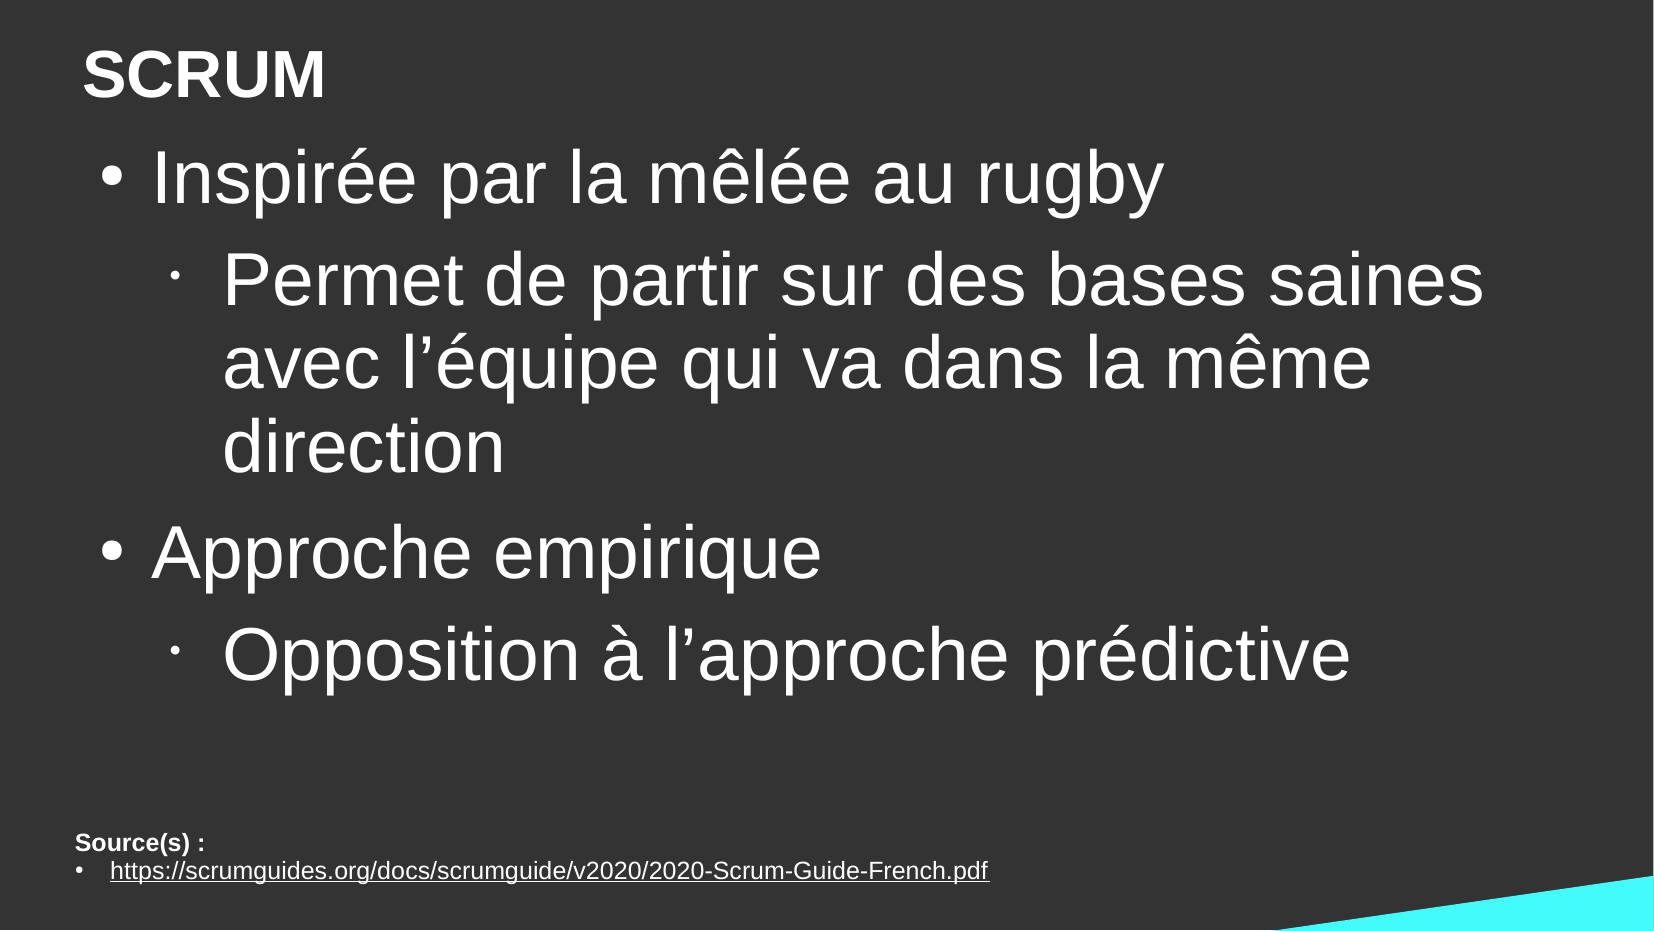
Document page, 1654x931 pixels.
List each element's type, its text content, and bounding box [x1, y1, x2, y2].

list Inspirée par la mêlée au rugby Permet de partir sur des bases saines avec l’équipe qui va dans la même direction Approche empirique Opposition à l’approche prédictive [80, 135, 1620, 777]
text_box [1270, 875, 1654, 931]
title SCRUM [82, 37, 1571, 122]
text_box Source(s) : https://scrumguides.org/docs/scrumguide/v2020/2020-Scrum-Guide-French.pdf [60, 821, 1546, 921]
